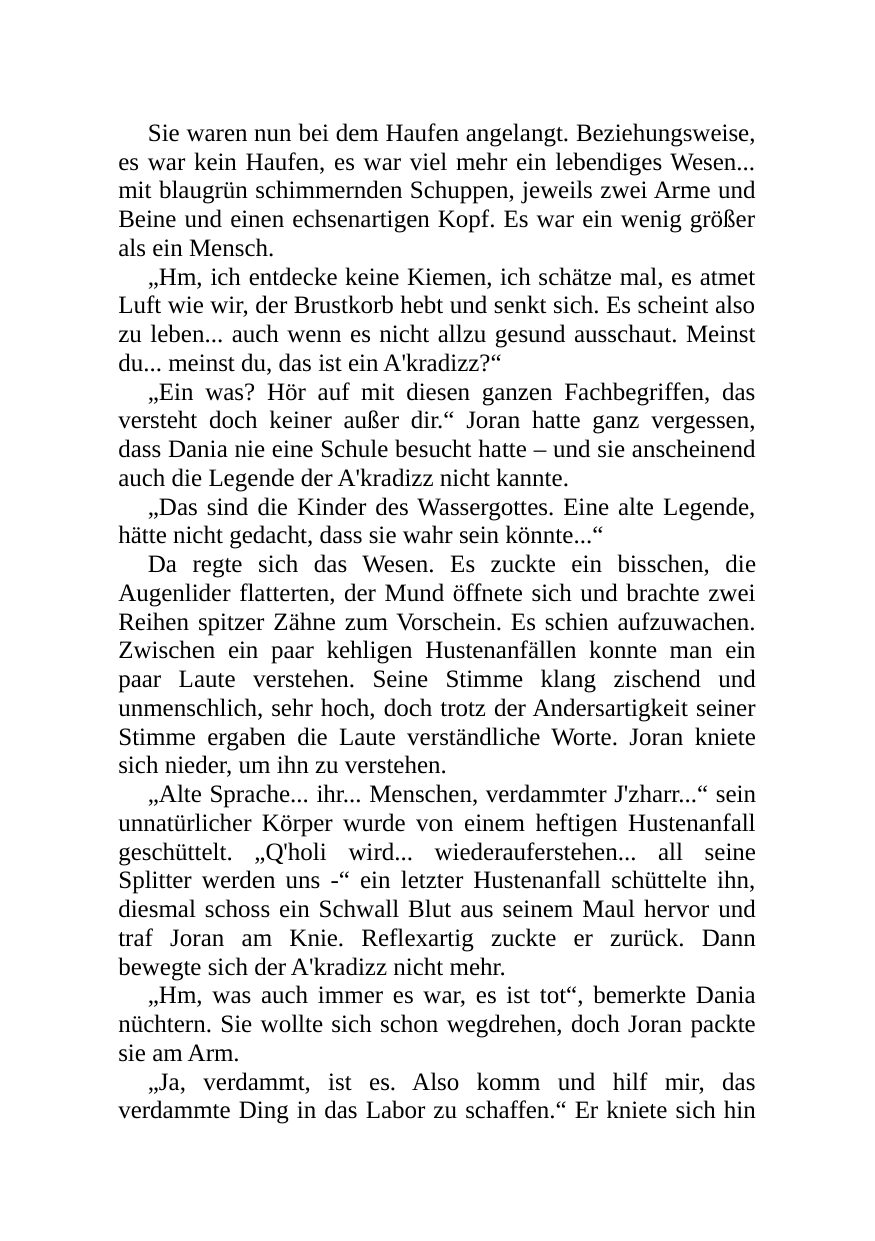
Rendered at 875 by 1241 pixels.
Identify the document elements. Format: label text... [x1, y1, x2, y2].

text „Alte Sprache... ihr... Menschen, verdammter J'zharr...“ sein unnatürlicher Körper wurde von einem heftigen Hustenanfall geschüttelt. „Q'holi wird... wiederauferstehen... all seine Splitter werden uns -“ ein letzter Hustenanfall schüttelte ihn, diesmal schoss ein Schwall Blut aus seinem Maul hervor und traf Joran am Knie. Reflexartig zuckte er zurück. Dann bewegte sich der A'kradizz nicht mehr. [118, 779, 756, 981]
text Da regte sich das Wesen. Es zuckte ein bisschen, die Augenlider flatterten, der Mund öffnete sich und brachte zwei Reihen spitzer Zähne zum Vorschein. Es schien aufzuwachen. Zwischen ein paar kehligen Hustenanfällen konnte man ein paar Laute verstehen. Seine Stimme klang zischend und unmenschlich, sehr hoch, doch trotz der Andersartigkeit seiner Stimme ergaben die Laute verständliche Worte. Joran kniete sich nieder, um ihn zu verstehen. [118, 549, 756, 779]
text „Ja, verdammt, ist es. Also komm und hilf mir, das verdammte Ding in das Labor zu schaffen.“ Er kniete sich hin [118, 1067, 756, 1124]
text „Hm, was auch immer es war, es ist tot“, bemerkte Dania nüchtern. Sie wollte sich schon wegdrehen, doch Joran packte sie am Arm. [118, 981, 756, 1067]
text Sie waren nun bei dem Haufen angelangt. Beziehungsweise, es war kein Haufen, es war viel mehr ein lebendiges Wesen... mit blaugrün schimmernden Schuppen, jeweils zwei Arme und Beine und einen echsenartigen Kopf. Es war ein wenig größer als ein Mensch. [118, 118, 756, 262]
text „Hm, ich entdecke keine Kiemen, ich schätze mal, es atmet Luft wie wir, der Brustkorb hebt und senkt sich. Es scheint also zu leben... auch wenn es nicht allzu gesund ausschaut. Meinst du... meinst du, das ist ein A'kradizz?“ [118, 262, 756, 377]
text „Das sind die Kinder des Wassergottes. Eine alte Legende, hätte nicht gedacht, dass sie wahr sein könnte...“ [118, 492, 756, 549]
text „Ein was? Hör auf mit diesen ganzen Fachbegriffen, das versteht doch keiner außer dir.“ Joran hatte ganz vergessen, dass Dania nie eine Schule besucht hatte – und sie anscheinend auch die Legende der A'kradizz nicht kannte. [118, 377, 756, 492]
